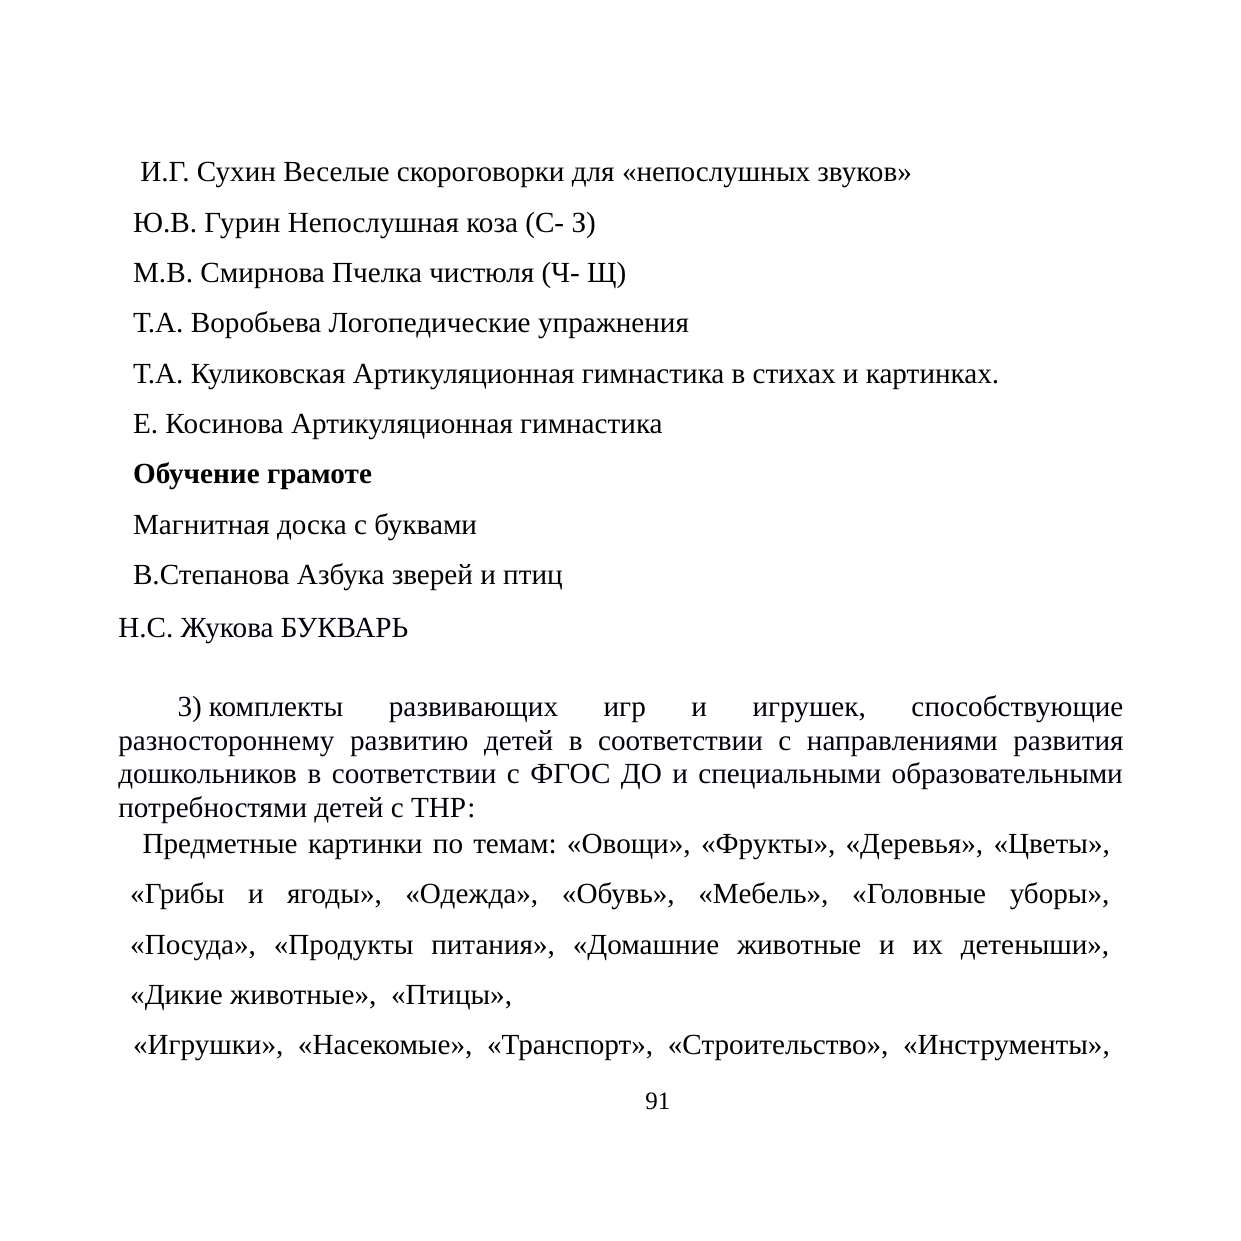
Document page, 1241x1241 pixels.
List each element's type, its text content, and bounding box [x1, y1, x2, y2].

text М.В. Смирнова Пчелка чистюля (Ч- Щ) [130, 255, 1110, 289]
text Предметные картинки по темам: «Овощи», «Фрукты», «Деревья», «Цветы», «Грибы и ягоды», «Одежда», «Обувь», «Мебель», «Головные уборы», «Посуда», «Продукты питания», «Домашние животные и их детеныши», «Дикие животные», «Птицы», [130, 826, 1110, 1011]
text «Игрушки», «Насекомые», «Транспорт», «Строительство», «Инструменты», [130, 1027, 1110, 1061]
text И.Г. Сухин Веселые скороговорки для «непослушных звуков» [130, 154, 1110, 188]
text 3) комплекты развивающих игр и игрушек, способствующие разностороннему развитию детей в соответствии с направлениями развития дошкольников в соответствии с ФГОС ДО и специальными образовательными потребностями детей с ТНР: [118, 689, 1124, 823]
text Магнитная доска с буквами [130, 507, 1110, 540]
text Н.С. Жукова БУКВАРЬ [118, 610, 1124, 644]
text Т.А. Воробьева Логопедические упражнения [130, 306, 1110, 339]
text Обучение грамоте [130, 456, 1110, 490]
text Т.А. Куликовская Артикуляционная гимнастика в стихах и картинках. [130, 356, 1110, 389]
text В.Степанова Азбука зверей и птиц [130, 557, 1110, 591]
text Ю.В. Гурин Непослушная коза (С- З) [130, 205, 1110, 238]
text Е. Косинова Артикуляционная гимнастика [130, 406, 1110, 440]
